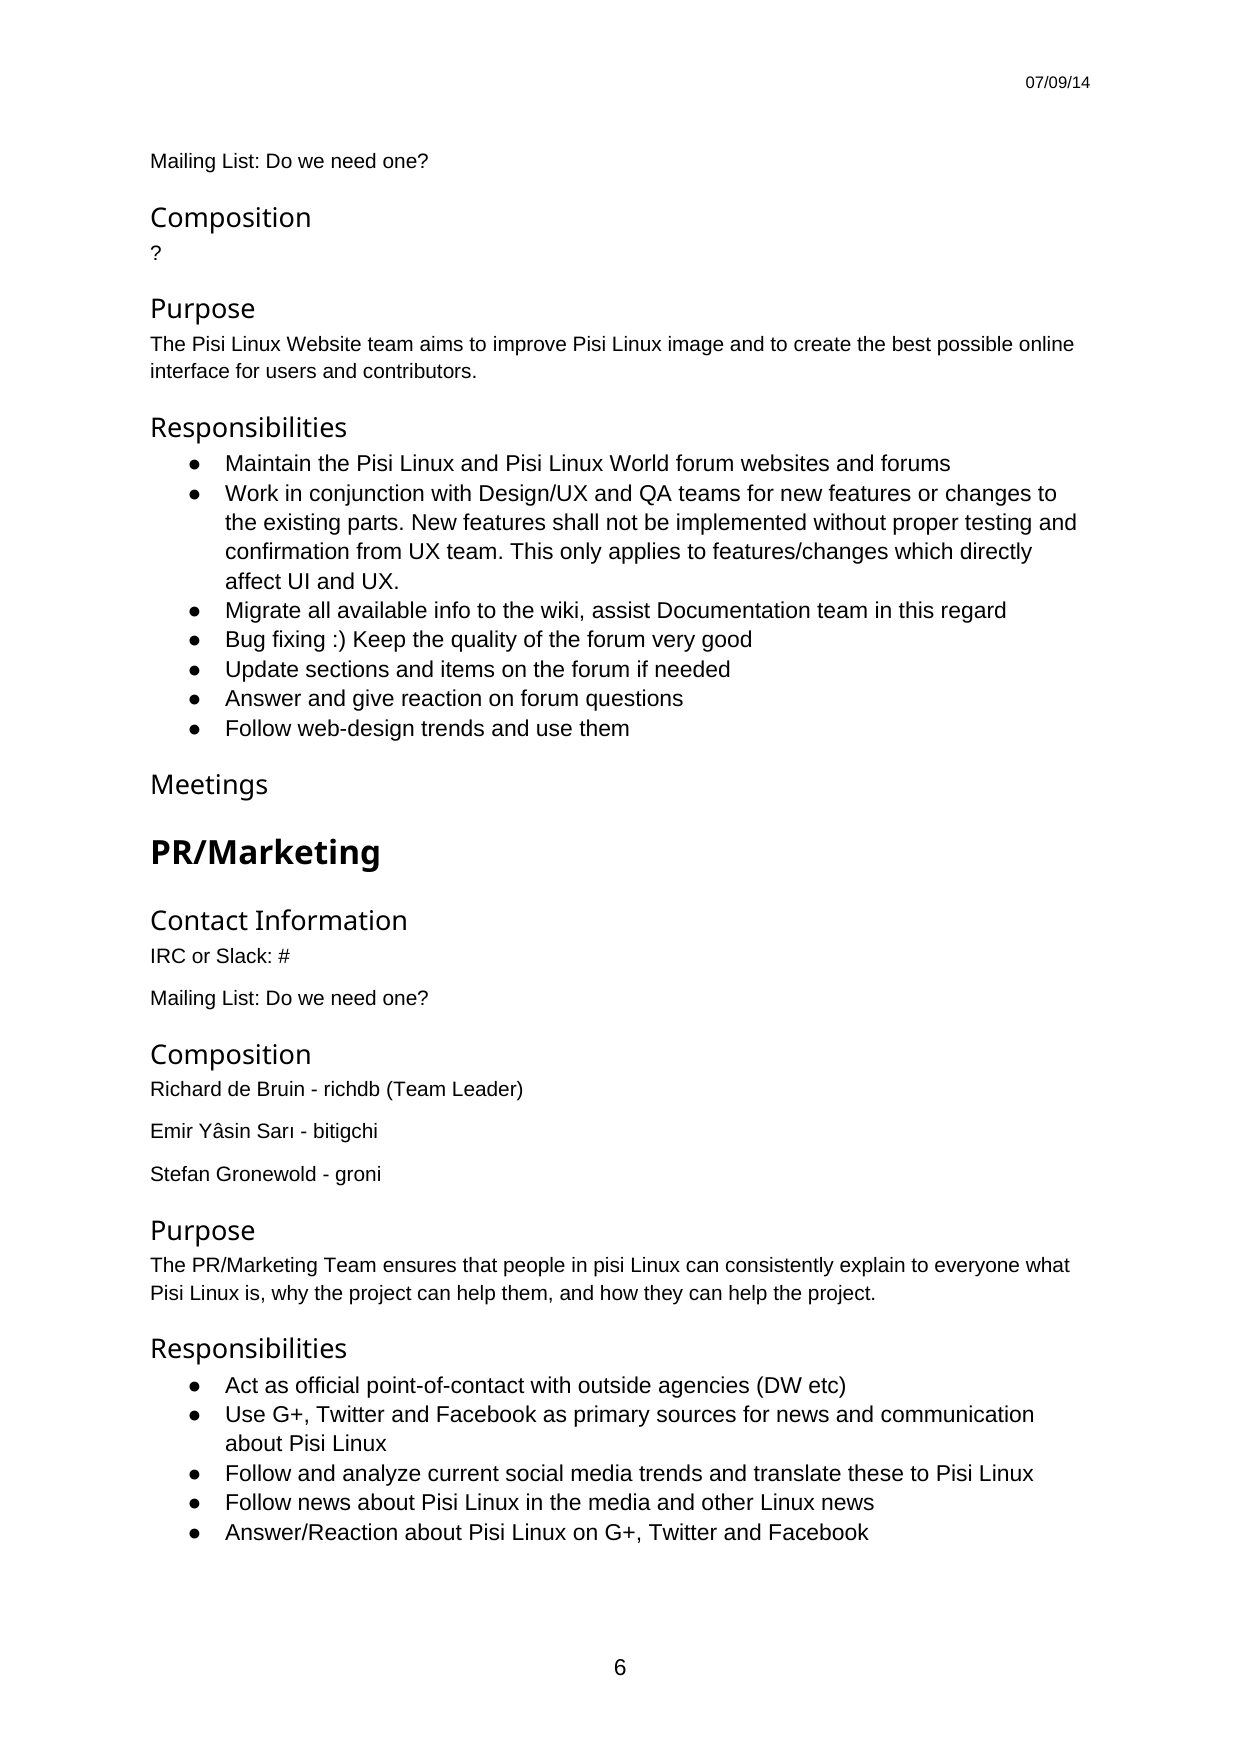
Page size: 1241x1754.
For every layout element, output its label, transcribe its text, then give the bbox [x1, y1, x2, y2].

text The Pisi Linux Website team aims to improve Pisi Linux image and to create the best possible online interface for users and contributors. [150, 332, 1090, 383]
list Act as official point-of-contact with outside agencies (DW etc) [187, 1372, 1090, 1398]
list Maintain the Pisi Linux and Pisi Linux World forum websites and forums [187, 451, 1090, 477]
subtitle PR/Marketing [150, 829, 1090, 874]
list Migrate all available info to the wiki, assist Documentation team in this regard [187, 598, 1090, 623]
subtitle Responsibilities [150, 408, 1090, 445]
text Mailing List: Do we need one? [150, 150, 1090, 173]
text Mailing List: Do we need one? [150, 987, 1090, 1010]
text The PR/Marketing Team ensures that people in pisi Linux can consistently explain to everyone what Pisi Linux is, why the project can help them, and how they can help the project. [150, 1253, 1090, 1304]
list Follow news about Pisi Linux in the media and other Linux news [187, 1490, 1090, 1515]
text ? [150, 241, 1090, 264]
list Follow and analyze current social media trends and translate these to Pisi Linux [187, 1460, 1090, 1486]
subtitle Purpose [150, 1211, 1090, 1248]
list Answer and give reaction on forum questions [187, 686, 1090, 712]
list Use G+, Twitter and Facebook as primary sources for news and communication about Pisi Linux [187, 1402, 1090, 1457]
list Update sections and items on the forum if needed [187, 657, 1090, 682]
text Richard de Bruin - richdb (Team Leader) [150, 1078, 1090, 1101]
list Work in conjunction with Design/UX and QA teams for new features or changes to the existing parts. New features shall not be implemented without proper testing and confirmation from UX team. This only applies to features/changes which directly affect UI and UX. [187, 480, 1090, 594]
subtitle Meetings [150, 766, 1090, 802]
subtitle Purpose [150, 290, 1090, 327]
subtitle Responsibilities [150, 1330, 1090, 1367]
list Follow web-design trends and use them [187, 715, 1090, 741]
list Answer/Reaction about Pisi Linux on G+, Twitter and Facebook [187, 1519, 1090, 1545]
subtitle Composition [150, 1035, 1090, 1072]
text Emir Yâsin Sarı - bitigchi [150, 1120, 1090, 1143]
subtitle Composition [150, 199, 1090, 236]
text IRC or Slack: # [150, 944, 1090, 967]
list Bug fixing :) Keep the quality of the forum very good [187, 627, 1090, 653]
text Stefan Gronewold - groni [150, 1162, 1090, 1186]
subtitle Contact Information [150, 902, 1090, 939]
